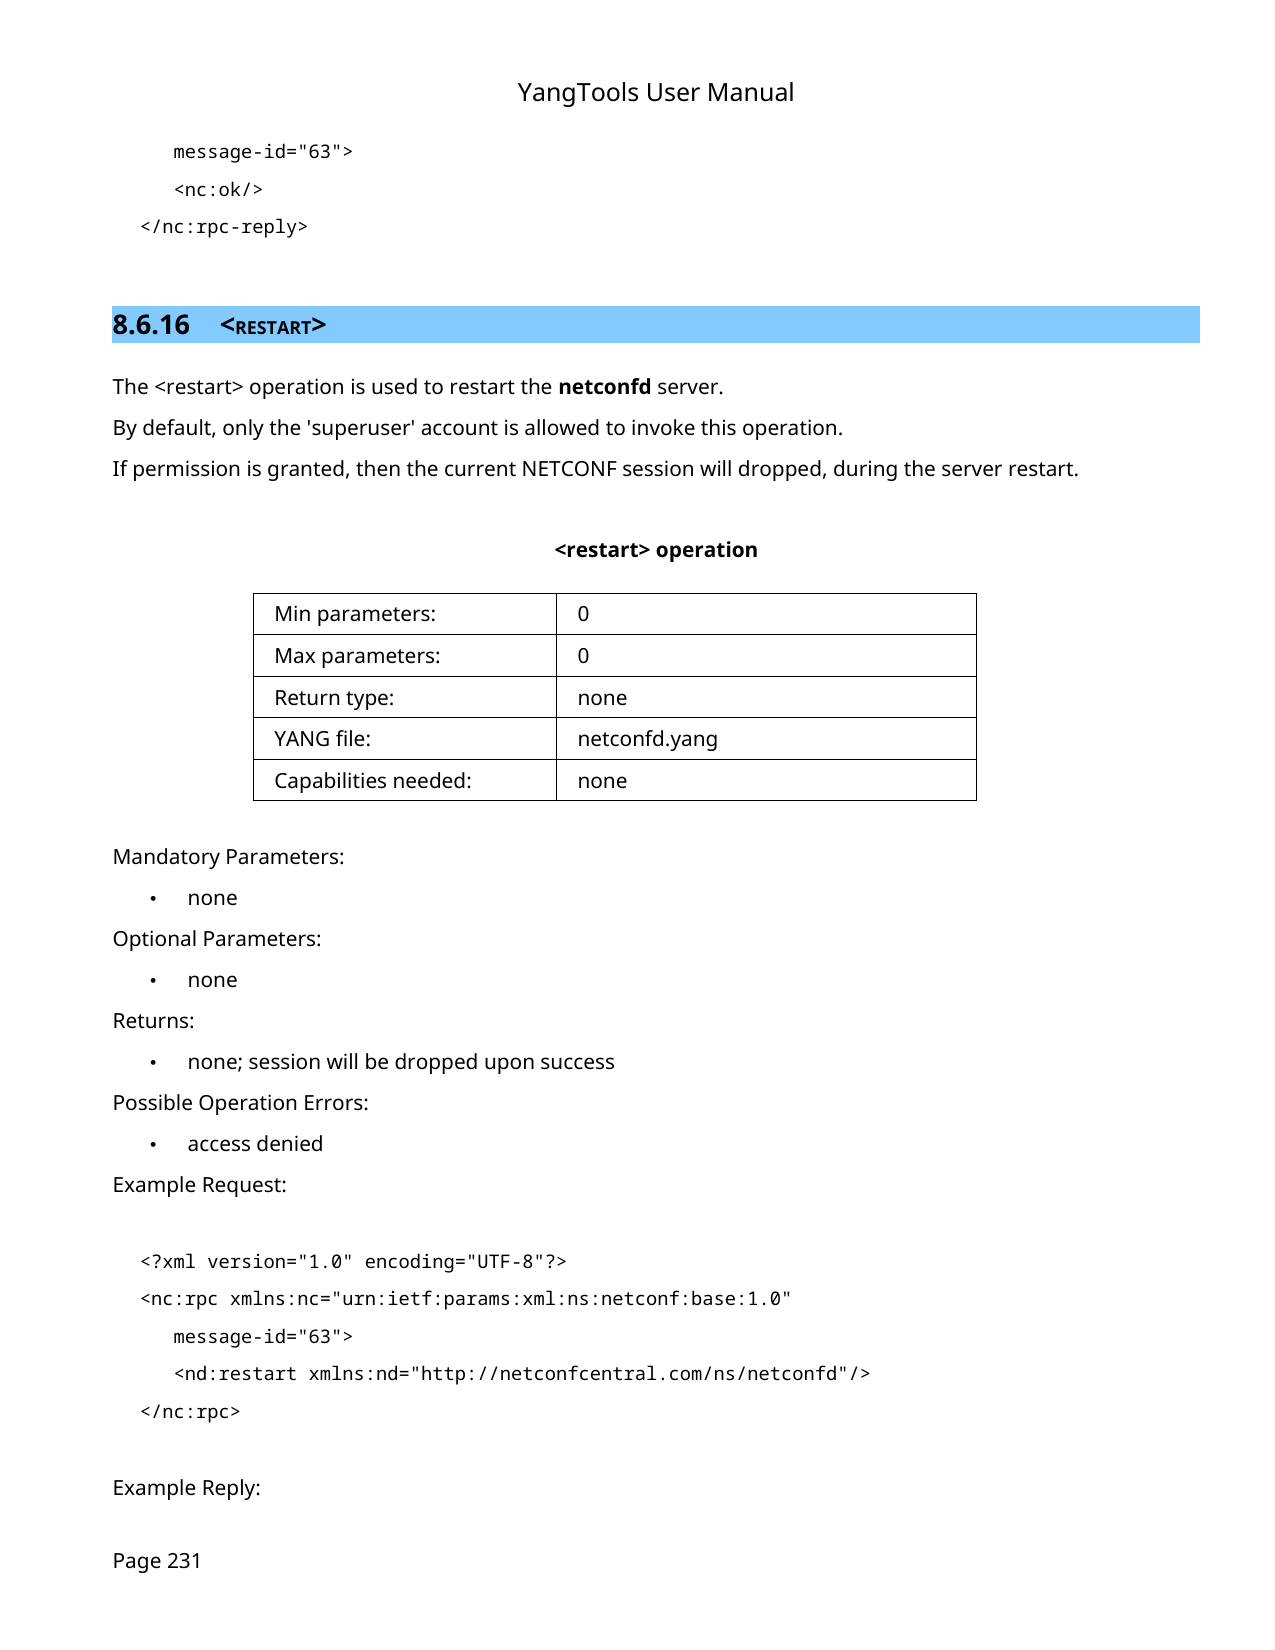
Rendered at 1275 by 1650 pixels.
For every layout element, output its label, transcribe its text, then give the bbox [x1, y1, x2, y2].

table_cell 0 [557, 635, 976, 676]
subtitle <restart> [112, 306, 1200, 343]
list none; session will be dropped upon success [150, 1047, 1200, 1075]
text The <restart> operation is used to restart the netconfd server. [112, 372, 1200, 400]
text Returns: [112, 1006, 1200, 1034]
text message-id="63"> [139, 1323, 1200, 1349]
list none [150, 965, 1200, 993]
table_cell Return type: [254, 677, 556, 717]
list none [150, 883, 1200, 912]
text If permission is granted, then the current NETCONF session will dropped, during the server restart. [112, 454, 1200, 482]
text message-id="63"> [139, 138, 1200, 164]
table_cell YANG file: [254, 718, 556, 759]
table_cell none [557, 677, 976, 717]
text <nc:ok/> [139, 176, 1200, 202]
table_header Min parameters: [254, 594, 556, 634]
table_cell none [557, 760, 976, 800]
table_cell Max parameters: [254, 635, 556, 676]
text </nc:rpc-reply> [139, 213, 1200, 239]
table_cell Capabilities needed: [254, 760, 556, 800]
subtitle <restart> operation [127, 536, 1185, 564]
text Mandatory Parameters: [112, 842, 1200, 871]
list access denied [150, 1129, 1200, 1157]
text By default, only the 'superuser' account is allowed to invoke this operation. [112, 413, 1200, 441]
text Example Request: [112, 1170, 1200, 1198]
text <nc:rpc xmlns:nc="urn:ietf:params:xml:ns:netconf:base:1.0" [139, 1286, 1200, 1311]
text Example Reply: [112, 1473, 1200, 1502]
text Optional Parameters: [112, 924, 1200, 952]
table_header 0 [557, 594, 976, 634]
table_cell netconfd.yang [557, 718, 976, 759]
text <nd:restart xmlns:nd="http://netconfcentral.com/ns/netconfd"/> [139, 1361, 1200, 1386]
text <?xml version="1.0" encoding="UTF-8"?> [139, 1248, 1200, 1274]
text </nc:rpc> [139, 1398, 1200, 1424]
text Possible Operation Errors: [112, 1088, 1200, 1116]
